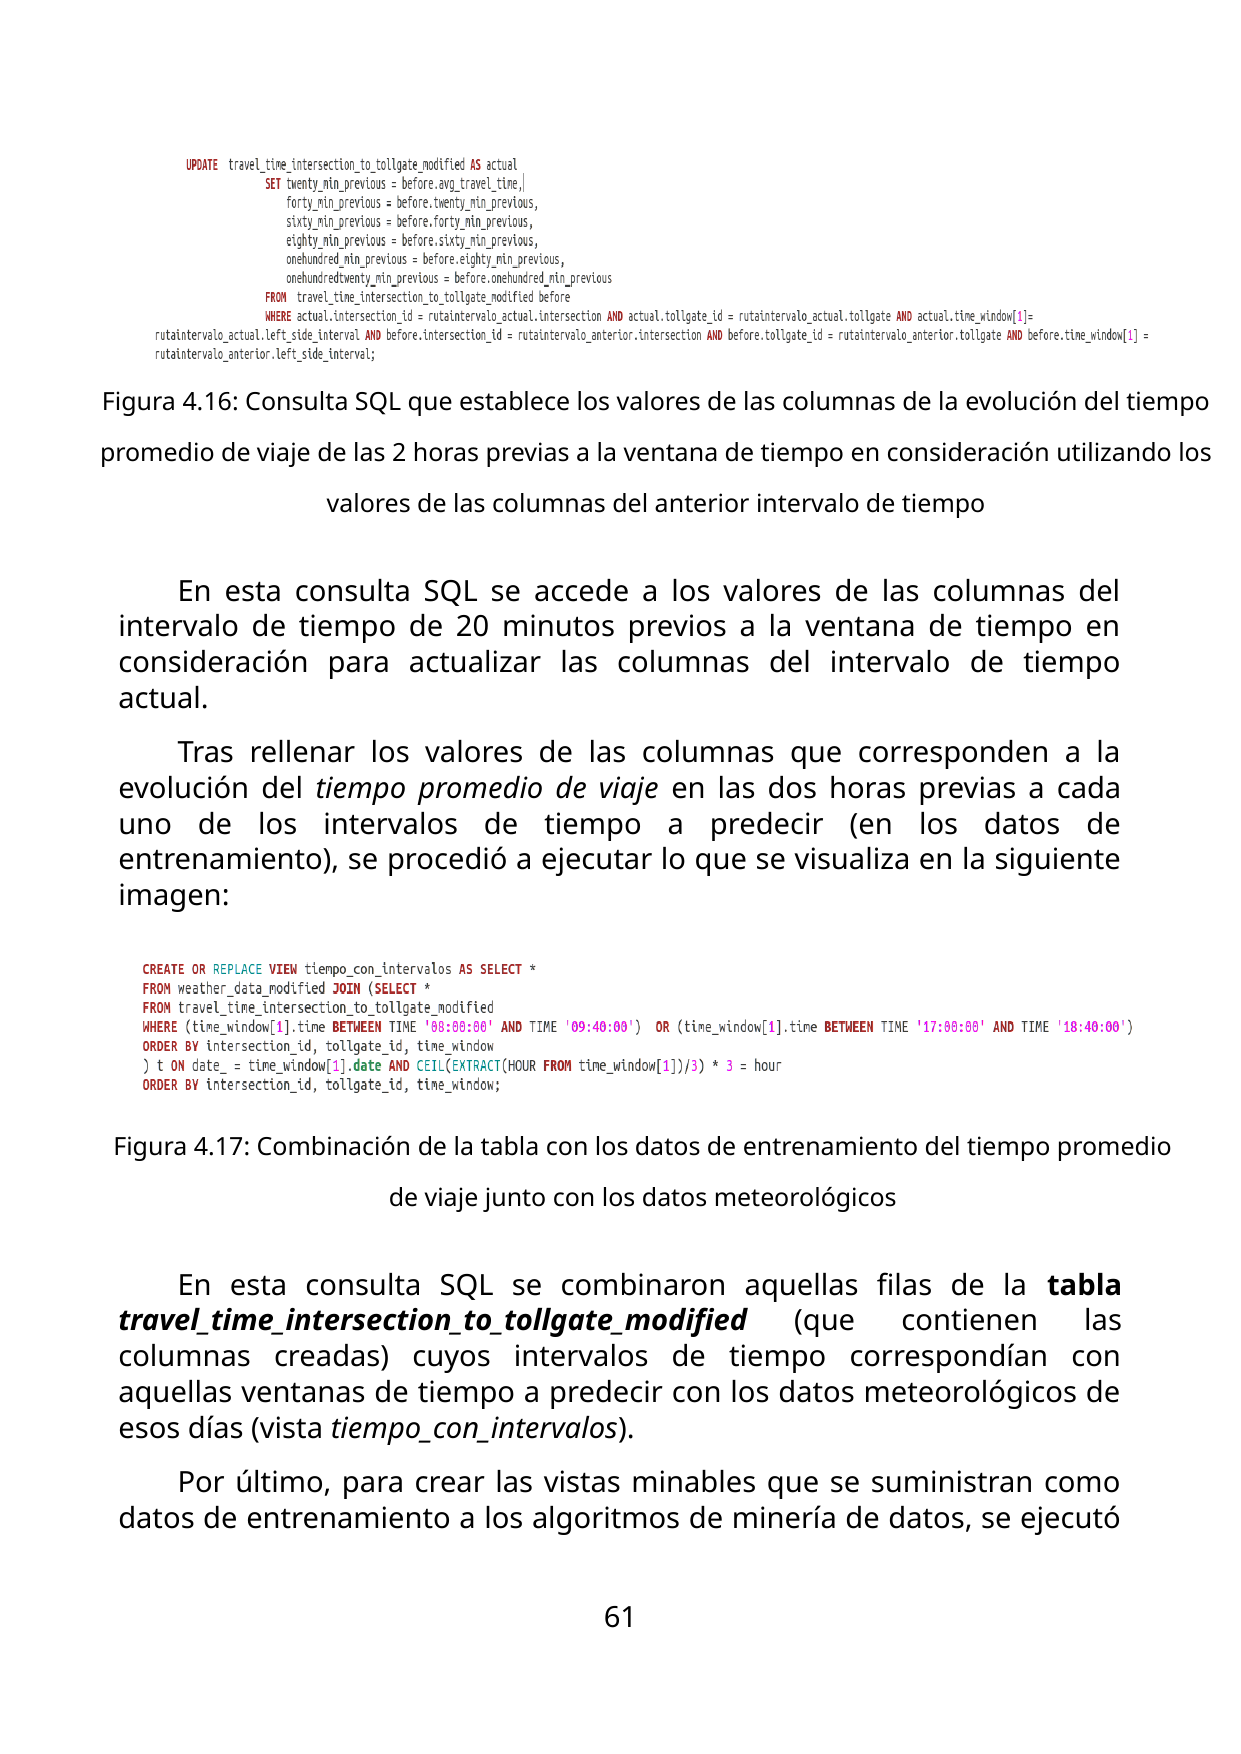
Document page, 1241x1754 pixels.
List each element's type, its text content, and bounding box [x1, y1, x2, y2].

text Figura 4.16: Consulta SQL que establece los valores de las columnas de la evolución del tiempo promedio de viaje de las 2 horas previas a la ventana de tiempo en consideración utilizando los valores de las columnas del anterior intervalo de tiempo [96, 367, 1216, 520]
text En esta consulta SQL se combinaron aquellas filas de la tabla travel_time_intersection_to_tollgate_modified (que contienen las columnas creadas) cuyos intervalos de tiempo correspondían con aquellas ventanas de tiempo a predecir con los datos meteorológicos de esos días (vista tiempo_con_intervalos). [118, 1264, 1122, 1447]
picture [140, 950, 1145, 1112]
text Figura 4.17: Combinación de la tabla con los datos de entrenamiento del tiempo promedio de viaje junto con los datos meteorológicos [100, 1112, 1185, 1214]
text Por último, para crear las vistas minables que se suministran como datos de entrenamiento a los algoritmos de minería de datos, se ejecutó [118, 1461, 1122, 1537]
picture [154, 145, 1158, 367]
text Tras rellenar los valores de las columnas que corresponden a la evolución del tiempo promedio de viaje en las dos horas previas a cada uno de los intervalos de tiempo a predecir (en los datos de entrenamiento), se procedió a ejecutar lo que se visualiza en la siguiente imagen: [118, 731, 1122, 914]
text En esta consulta SQL se accede a los valores de las columnas del intervalo de tiempo de 20 minutos previos a la ventana de tiempo en consideración para actualizar las columnas del intervalo de tiempo actual. [118, 570, 1122, 717]
